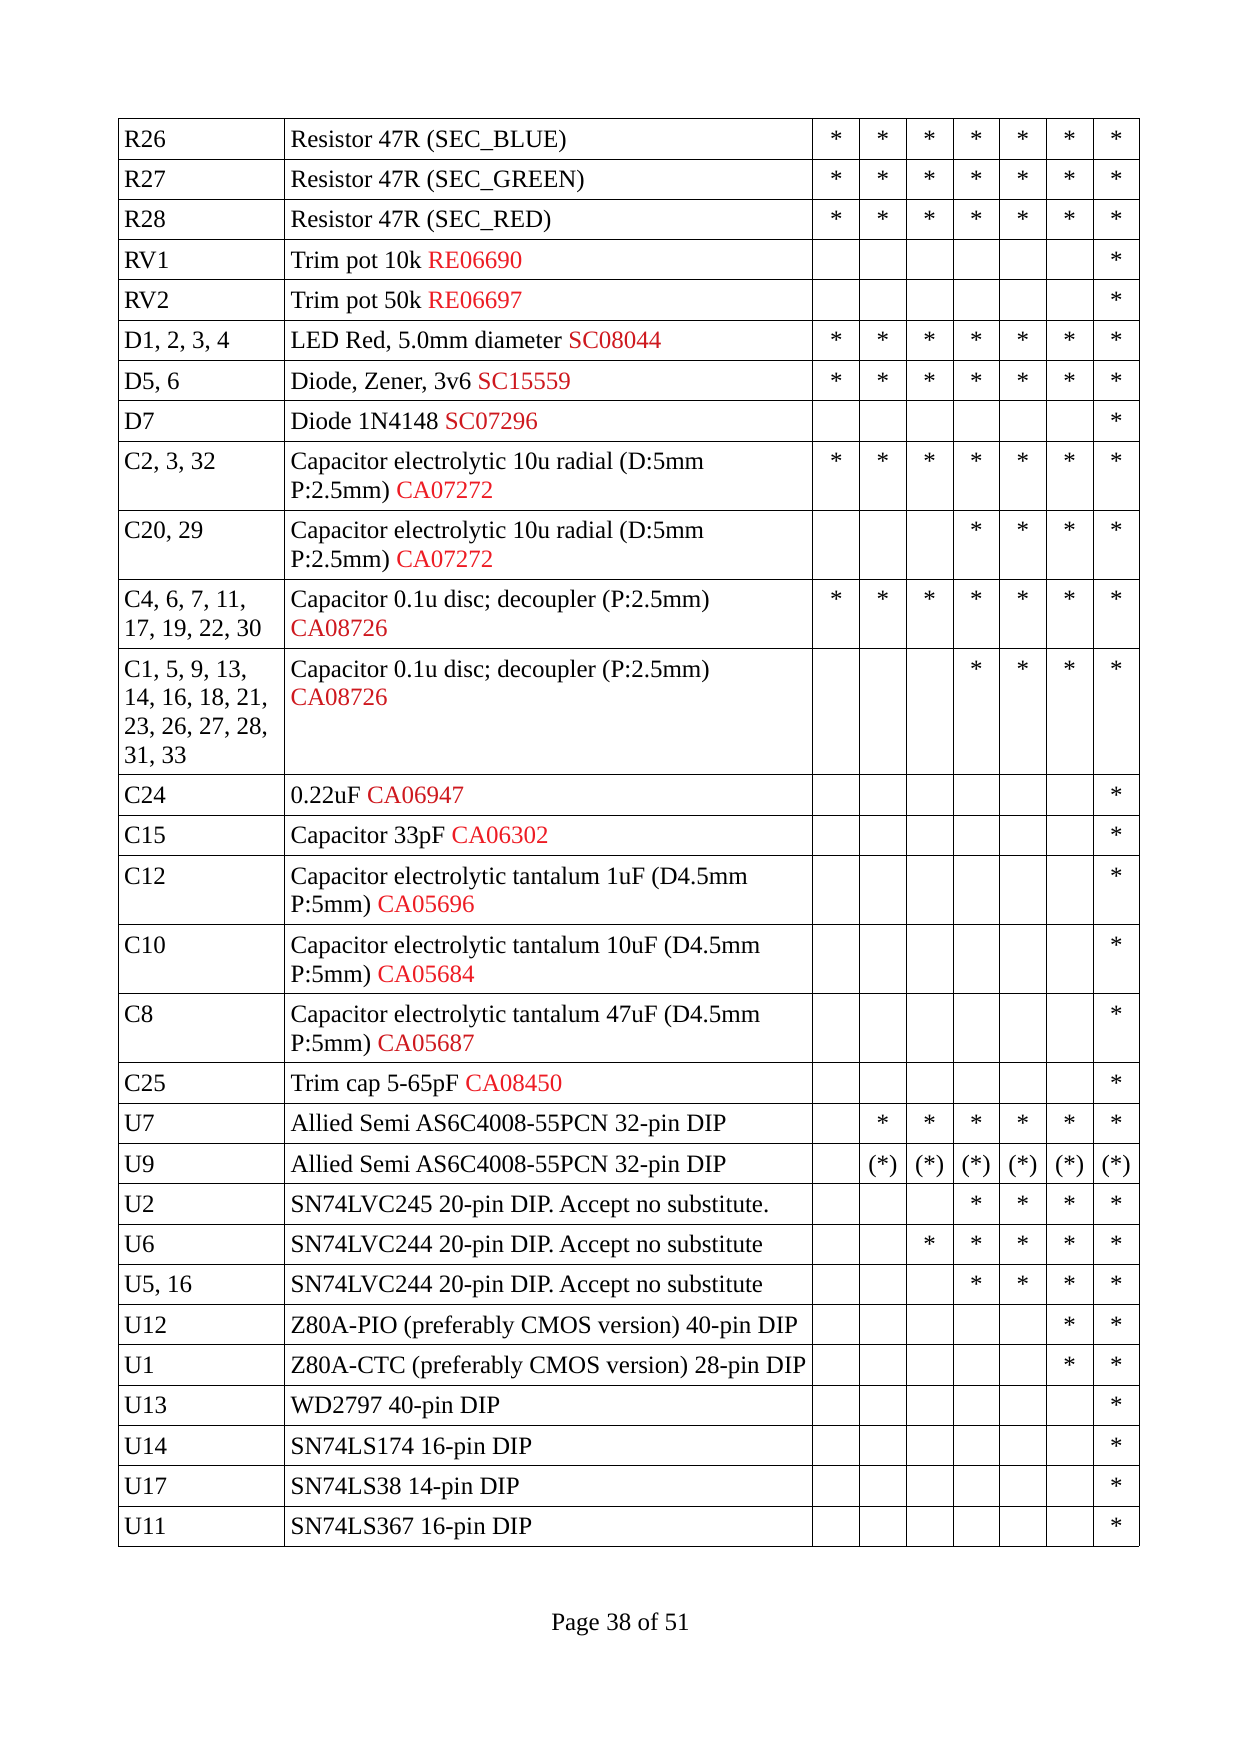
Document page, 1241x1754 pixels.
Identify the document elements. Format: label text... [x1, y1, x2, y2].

table_cell [907, 1466, 953, 1506]
table_cell [954, 925, 999, 993]
table_cell U12 [119, 1305, 284, 1344]
table_cell * [1047, 649, 1093, 774]
table_cell [813, 925, 859, 993]
table_cell Capacitor electrolytic 10u radial (D:5mm P:2.5mm) CA07272 [285, 511, 812, 579]
table_cell [907, 401, 953, 441]
table_cell * [1094, 925, 1139, 993]
table_cell Trim cap 5-65pF CA08450 [285, 1063, 812, 1102]
table_cell * [1094, 401, 1139, 441]
table_cell * [1047, 200, 1093, 239]
table_cell * [1047, 1345, 1093, 1385]
table_cell C8 [119, 994, 284, 1062]
table_cell [907, 1426, 953, 1465]
table_cell (*) [1047, 1144, 1093, 1183]
table_cell [1047, 1063, 1093, 1102]
table_cell [954, 1386, 999, 1425]
table_cell * [907, 361, 953, 400]
table_cell * [1000, 649, 1046, 774]
table_cell [860, 925, 906, 993]
table_cell SN74LS174 16-pin DIP [285, 1426, 812, 1465]
table_cell * [907, 1225, 953, 1264]
table_cell * [907, 442, 953, 510]
table_cell [813, 1104, 859, 1143]
table_cell * [860, 160, 906, 199]
table_cell * [907, 200, 953, 239]
table_cell [1000, 1507, 1046, 1546]
table_cell * [1047, 119, 1093, 158]
table_cell Z80A-CTC (preferably CMOS version) 28-pin DIP [285, 1345, 812, 1385]
table_cell [860, 1386, 906, 1425]
table_cell * [1094, 856, 1139, 924]
table_cell * [1094, 119, 1139, 158]
table_cell [1047, 994, 1093, 1062]
table_cell U14 [119, 1426, 284, 1465]
table_cell Capacitor electrolytic tantalum 1uF (D4.5mm P:5mm) CA05696 [285, 856, 812, 924]
table_cell * [907, 580, 953, 648]
table_cell [813, 1466, 859, 1506]
table_cell [907, 856, 953, 924]
table_cell * [813, 119, 859, 158]
table_cell [954, 816, 999, 855]
table_cell [907, 240, 953, 279]
table_cell SN74LVC244 20-pin DIP. Accept no substitute [285, 1225, 812, 1264]
table_cell * [1000, 442, 1046, 510]
table_cell * [954, 160, 999, 199]
table_cell * [1000, 200, 1046, 239]
table_cell [954, 280, 999, 320]
table_cell Resistor 47R (SEC_BLUE) [285, 119, 812, 158]
table_cell Capacitor electrolytic 10u radial (D:5mm P:2.5mm) CA07272 [285, 442, 812, 510]
table_cell [813, 401, 859, 441]
table_cell [860, 994, 906, 1062]
table_cell Diode 1N4148 SC07296 [285, 401, 812, 441]
table_cell [1000, 816, 1046, 855]
table_cell [860, 1305, 906, 1344]
table_cell R28 [119, 200, 284, 239]
table_cell Diode, Zener, 3v6 SC15559 [285, 361, 812, 400]
table_cell [1000, 1386, 1046, 1425]
table_cell (*) [907, 1144, 953, 1183]
table_cell [954, 1507, 999, 1546]
table_cell [860, 1225, 906, 1264]
table_cell [954, 994, 999, 1062]
table_cell [860, 816, 906, 855]
table_cell [860, 856, 906, 924]
table_cell Z80A-PIO (preferably CMOS version) 40-pin DIP [285, 1305, 812, 1344]
table_cell * [907, 321, 953, 360]
table_cell * [860, 119, 906, 158]
table_cell [860, 1507, 906, 1546]
table_cell [1000, 994, 1046, 1062]
table_cell [813, 1305, 859, 1344]
table_cell [1047, 401, 1093, 441]
table_cell [860, 511, 906, 579]
table_cell [813, 1507, 859, 1546]
table_cell C4, 6, 7, 11, 17, 19, 22, 30 [119, 580, 284, 648]
table_cell [1000, 1345, 1046, 1385]
table_cell * [813, 442, 859, 510]
table_cell U9 [119, 1144, 284, 1183]
table_cell * [1094, 580, 1139, 648]
table_cell * [907, 160, 953, 199]
table_cell [954, 401, 999, 441]
table_cell * [1000, 321, 1046, 360]
table_cell * [1094, 280, 1139, 320]
table_cell * [813, 580, 859, 648]
table_cell Allied Semi AS6C4008-55PCN 32-pin DIP [285, 1144, 812, 1183]
table_cell * [1094, 816, 1139, 855]
table_cell * [1047, 1305, 1093, 1344]
table_cell * [1047, 442, 1093, 510]
table_cell * [1047, 321, 1093, 360]
table_cell * [907, 1104, 953, 1143]
table_cell [907, 1386, 953, 1425]
table_cell * [1094, 321, 1139, 360]
table_cell Trim pot 50k RE06697 [285, 280, 812, 320]
table_cell [1000, 925, 1046, 993]
table_cell [813, 1386, 859, 1425]
table_cell * [1094, 1466, 1139, 1506]
table_cell * [1000, 160, 1046, 199]
table_cell (*) [1000, 1144, 1046, 1183]
table_cell [813, 1345, 859, 1385]
table_cell * [813, 321, 859, 360]
table_cell [813, 1225, 859, 1264]
table_cell * [813, 200, 859, 239]
table_cell * [954, 1265, 999, 1304]
table_cell Capacitor electrolytic tantalum 47uF (D4.5mm P:5mm) CA05687 [285, 994, 812, 1062]
table_cell * [1094, 1386, 1139, 1425]
table_cell [1000, 1305, 1046, 1344]
table_cell (*) [954, 1144, 999, 1183]
table_cell R26 [119, 119, 284, 158]
table_cell * [1000, 1104, 1046, 1143]
table_cell [1000, 1426, 1046, 1465]
table_cell [1047, 856, 1093, 924]
table_cell D1, 2, 3, 4 [119, 321, 284, 360]
table_cell [954, 1063, 999, 1102]
table_cell * [1000, 511, 1046, 579]
table_cell * [1094, 1184, 1139, 1223]
table_cell * [1094, 1345, 1139, 1385]
table_cell * [1047, 1265, 1093, 1304]
table_cell Capacitor 0.1u disc; decoupler (P:2.5mm) CA08726 [285, 649, 812, 774]
table_cell * [1094, 1507, 1139, 1546]
table_cell * [1094, 1063, 1139, 1102]
table_cell RV2 [119, 280, 284, 320]
table_cell (*) [860, 1144, 906, 1183]
table_cell [1000, 240, 1046, 279]
table_cell * [1094, 1426, 1139, 1465]
table_cell D5, 6 [119, 361, 284, 400]
table_cell * [860, 361, 906, 400]
table_cell * [860, 580, 906, 648]
table_cell [907, 1305, 953, 1344]
table_cell [954, 1345, 999, 1385]
table_cell D7 [119, 401, 284, 441]
table_cell [860, 1063, 906, 1102]
table_cell [907, 1507, 953, 1546]
table_cell * [1094, 361, 1139, 400]
table_cell * [954, 511, 999, 579]
table_cell [860, 240, 906, 279]
table_cell [813, 240, 859, 279]
table_cell C20, 29 [119, 511, 284, 579]
table_cell * [860, 200, 906, 239]
table_cell [813, 280, 859, 320]
table_cell [813, 1265, 859, 1304]
table_cell * [954, 1184, 999, 1223]
table_cell SN74LVC244 20-pin DIP. Accept no substitute [285, 1265, 812, 1304]
table_cell U5, 16 [119, 1265, 284, 1304]
table_cell U13 [119, 1386, 284, 1425]
table_cell Capacitor 33pF CA06302 [285, 816, 812, 855]
table_cell C24 [119, 775, 284, 815]
table_cell [860, 1466, 906, 1506]
table_cell [813, 1426, 859, 1465]
table_cell [907, 280, 953, 320]
table_cell [954, 240, 999, 279]
table_cell [1047, 775, 1093, 815]
table_cell [1000, 856, 1046, 924]
table_cell [860, 280, 906, 320]
table_cell Resistor 47R (SEC_GREEN) [285, 160, 812, 199]
table_cell [954, 1426, 999, 1465]
table_cell * [1000, 1225, 1046, 1264]
table_cell [860, 1426, 906, 1465]
table_cell [813, 816, 859, 855]
table_cell [1047, 816, 1093, 855]
table_cell [813, 1063, 859, 1102]
table_cell [1000, 775, 1046, 815]
table_cell WD2797 40-pin DIP [285, 1386, 812, 1425]
table_cell [907, 511, 953, 579]
table_cell LED Red, 5.0mm diameter SC08044 [285, 321, 812, 360]
table_cell [813, 1144, 859, 1183]
table_cell C2, 3, 32 [119, 442, 284, 510]
table_cell [954, 856, 999, 924]
table_cell C12 [119, 856, 284, 924]
table_cell [813, 511, 859, 579]
table_cell RV1 [119, 240, 284, 279]
table_cell * [1094, 775, 1139, 815]
table_cell * [1094, 649, 1139, 774]
table_cell * [1000, 1184, 1046, 1223]
table_cell * [954, 119, 999, 158]
table_cell * [954, 361, 999, 400]
table_cell U6 [119, 1225, 284, 1264]
table_cell [954, 775, 999, 815]
table_cell [1000, 1466, 1046, 1506]
table_cell [1047, 1386, 1093, 1425]
table_cell R27 [119, 160, 284, 199]
table_cell [860, 649, 906, 774]
table_cell [907, 1184, 953, 1223]
table_cell [860, 775, 906, 815]
table_cell [1000, 280, 1046, 320]
table_cell * [954, 649, 999, 774]
table_cell * [954, 1104, 999, 1143]
table_cell [813, 994, 859, 1062]
table_cell * [1094, 1225, 1139, 1264]
table_cell [1047, 280, 1093, 320]
table_cell [860, 1265, 906, 1304]
table_cell * [860, 442, 906, 510]
table_cell U1 [119, 1345, 284, 1385]
table_cell [907, 816, 953, 855]
table_cell U7 [119, 1104, 284, 1143]
table_cell * [1094, 240, 1139, 279]
table_cell C10 [119, 925, 284, 993]
table_cell C25 [119, 1063, 284, 1102]
table_cell * [1047, 361, 1093, 400]
table_cell SN74LS367 16-pin DIP [285, 1507, 812, 1546]
table_cell 0.22uF CA06947 [285, 775, 812, 815]
table_cell U17 [119, 1466, 284, 1506]
table_cell * [813, 160, 859, 199]
table_cell [1047, 925, 1093, 993]
table_cell Resistor 47R (SEC_RED) [285, 200, 812, 239]
table_cell [813, 1184, 859, 1223]
table_cell * [1094, 1104, 1139, 1143]
table_cell C15 [119, 816, 284, 855]
table_cell [860, 401, 906, 441]
table_cell Capacitor electrolytic tantalum 10uF (D4.5mm P:5mm) CA05684 [285, 925, 812, 993]
table_cell * [954, 442, 999, 510]
table_cell * [1094, 1265, 1139, 1304]
table_cell [907, 925, 953, 993]
table_cell SN74LS38 14-pin DIP [285, 1466, 812, 1506]
table_cell [907, 994, 953, 1062]
table_cell Allied Semi AS6C4008-55PCN 32-pin DIP [285, 1104, 812, 1143]
table_cell * [907, 119, 953, 158]
table_cell * [1000, 119, 1046, 158]
table_cell * [813, 361, 859, 400]
table_cell * [1094, 442, 1139, 510]
table_cell * [1047, 511, 1093, 579]
table_cell C1, 5, 9, 13, 14, 16, 18, 21, 23, 26, 27, 28, 31, 33 [119, 649, 284, 774]
table_cell * [1047, 1184, 1093, 1223]
table_cell U2 [119, 1184, 284, 1223]
table_cell * [954, 1225, 999, 1264]
table_cell [907, 1265, 953, 1304]
table_cell [813, 856, 859, 924]
table_cell [1000, 1063, 1046, 1102]
table_cell (*) [1094, 1144, 1139, 1183]
table_cell * [1000, 361, 1046, 400]
table_cell * [1047, 160, 1093, 199]
table_cell [1000, 401, 1046, 441]
table_cell Capacitor 0.1u disc; decoupler (P:2.5mm) CA08726 [285, 580, 812, 648]
table_cell * [954, 321, 999, 360]
table_cell Trim pot 10k RE06690 [285, 240, 812, 279]
table_cell SN74LVC245 20-pin DIP. Accept no substitute. [285, 1184, 812, 1223]
table_cell [1047, 240, 1093, 279]
table_cell [907, 1345, 953, 1385]
table_cell [860, 1345, 906, 1385]
table_cell * [1047, 580, 1093, 648]
table_cell [907, 649, 953, 774]
table_cell [907, 775, 953, 815]
table_cell * [860, 1104, 906, 1143]
table_cell * [1094, 160, 1139, 199]
table_cell * [1094, 1305, 1139, 1344]
table_cell * [1094, 994, 1139, 1062]
table_cell * [1000, 1265, 1046, 1304]
table_cell [907, 1063, 953, 1102]
table_cell * [954, 580, 999, 648]
table_cell * [1000, 580, 1046, 648]
table_cell * [1047, 1104, 1093, 1143]
table_cell [813, 775, 859, 815]
table_cell [1047, 1507, 1093, 1546]
table_cell [860, 1184, 906, 1223]
table_cell * [1047, 1225, 1093, 1264]
table_cell * [954, 200, 999, 239]
table_cell * [1094, 511, 1139, 579]
table_cell [954, 1466, 999, 1506]
table_cell [1047, 1426, 1093, 1465]
table_cell [1047, 1466, 1093, 1506]
table_cell [954, 1305, 999, 1344]
table_cell U11 [119, 1507, 284, 1546]
table_cell [813, 649, 859, 774]
table_cell * [860, 321, 906, 360]
table_cell * [1094, 200, 1139, 239]
